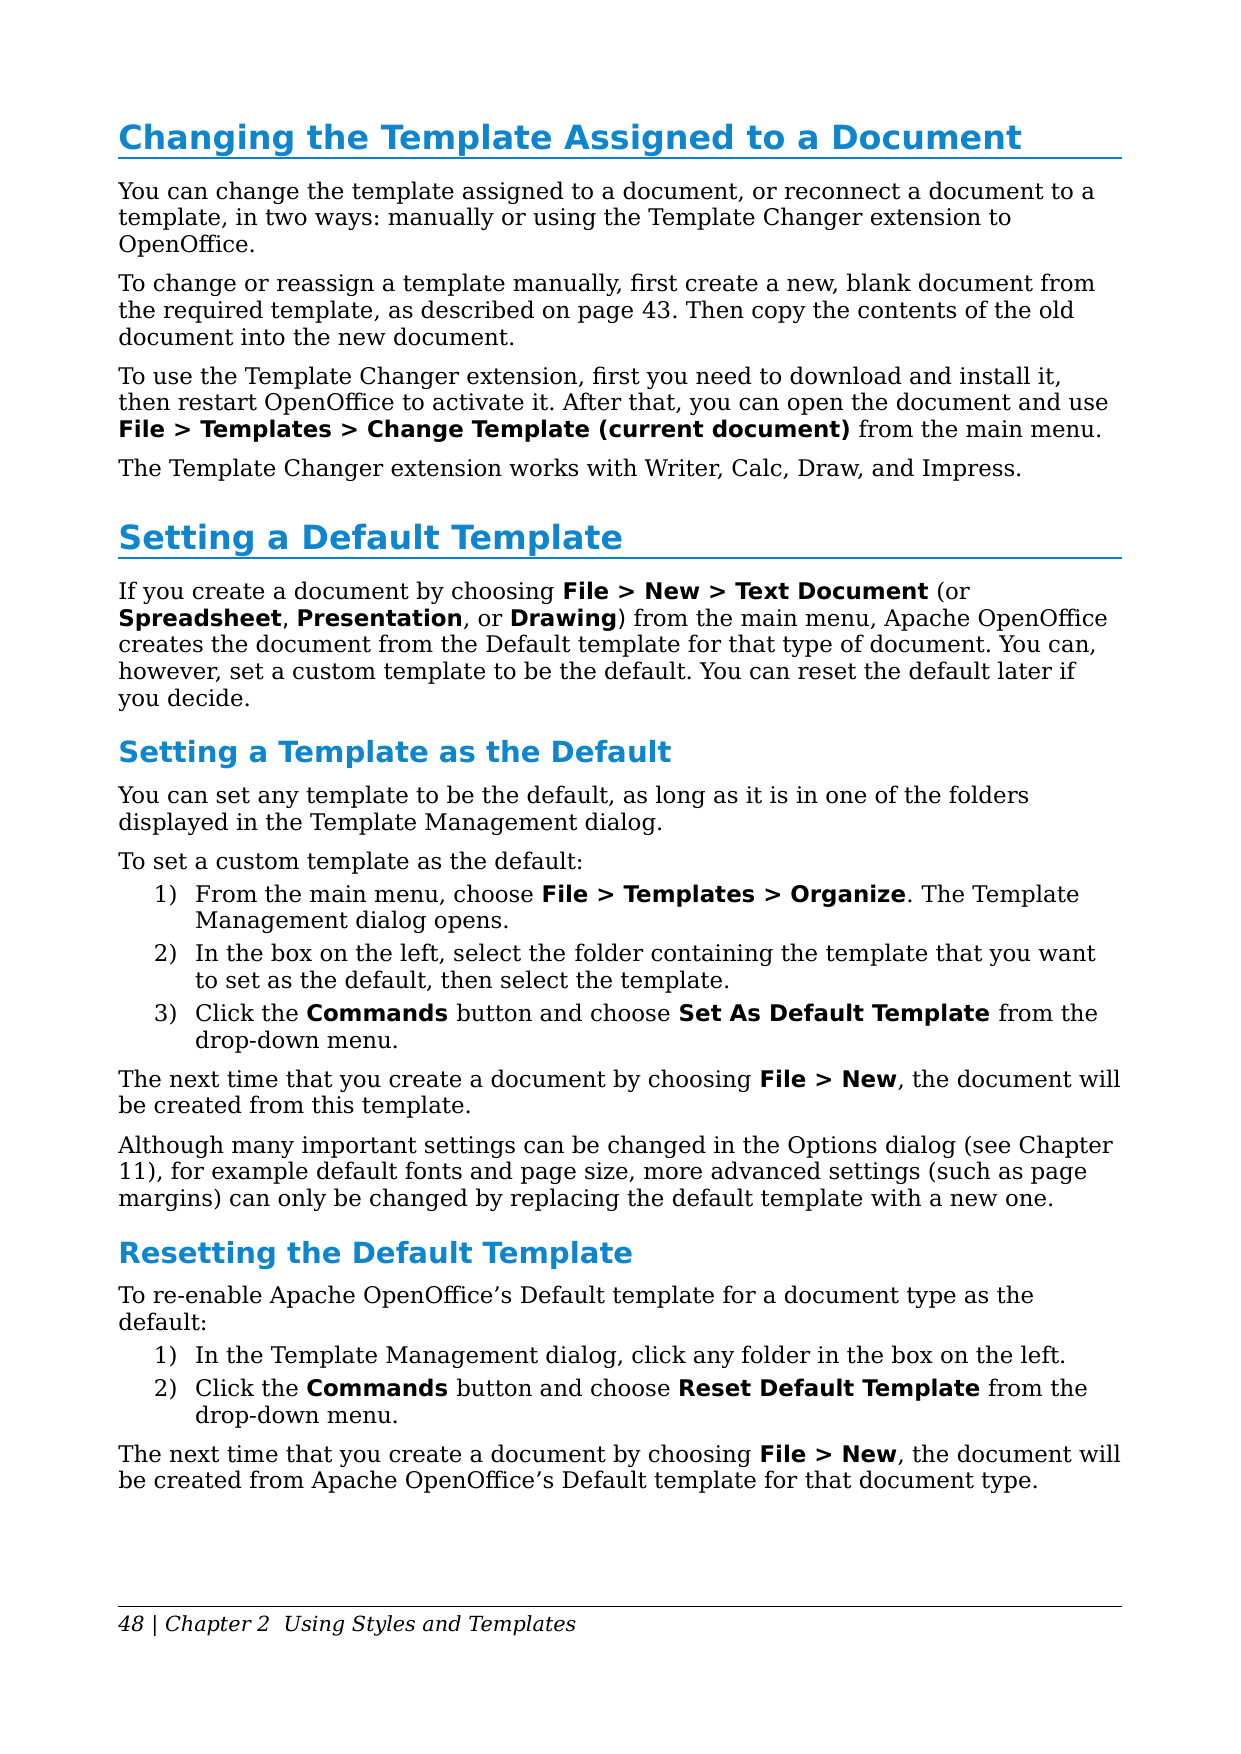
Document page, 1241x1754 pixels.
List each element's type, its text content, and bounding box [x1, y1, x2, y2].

list Click the Commands button and choose Reset Default Template from the drop-down menu. [177, 1375, 1122, 1428]
text The next time that you create a document by choosing File > New, the document will be created from this template. [118, 1066, 1122, 1119]
text The next time that you create a document by choosing File > New, the document will be created from Apache OpenOffice’s Default template for that document type. [118, 1441, 1122, 1494]
text Although many important settings can be changed in the Options dialog (see Chapter 11), for example default fonts and page size, more advanced settings (such as page margins) can only be changed by replacing the default template with a new one. [118, 1132, 1122, 1212]
list To re-enable Apache OpenOffice’s Default template for a document type as the default: [118, 1282, 1122, 1336]
list In the box on the left, select the folder containing the template that you want to set as the default, then select the template. [177, 941, 1122, 994]
subtitle Setting a Template as the Default [118, 736, 1122, 769]
list From the main menu, choose File > Templates > Organize. The Template Management dialog opens. [177, 881, 1122, 934]
text The Template Changer extension works with Writer, Calc, Draw, and Impress. [118, 455, 1122, 482]
subtitle Resetting the Default Template [118, 1236, 1122, 1270]
list In the Template Management dialog, click any folder in the box on the left. [177, 1342, 1122, 1369]
text If you create a document by choosing File > New > Text Document (or Spreadsheet, Presentation, or Drawing) from the main menu, Apache OpenOffice creates the document from the Default template for that type of document. You can, however, set a custom template to be the default. You can reset the default later if you decide. [118, 578, 1122, 711]
text To change or reassign a template manually, first create a new, blank document from the required template, as described on page 43. Then copy the contents of the old document into the new document. [118, 270, 1122, 350]
subtitle Changing the Template Assigned to a Document [118, 118, 1122, 157]
text You can change the template assigned to a document, or reconnect a document to a template, in two ways: manually or using the Template Changer extension to OpenOffice. [118, 178, 1122, 258]
text You can set any template to be the default, as long as it is in one of the folders displayed in the Template Management dialog. [118, 782, 1122, 835]
subtitle Setting a Default Template [118, 518, 1122, 557]
list Click the Commands button and choose Set As Default Template from the drop-down menu. [177, 1000, 1122, 1053]
list To set a custom template as the default: [118, 848, 1122, 874]
text To use the Template Changer extension, first you need to download and install it, then restart OpenOffice to activate it. After that, you can open the document and use File > Templates > Change Template (current document) from the main menu. [118, 363, 1122, 443]
